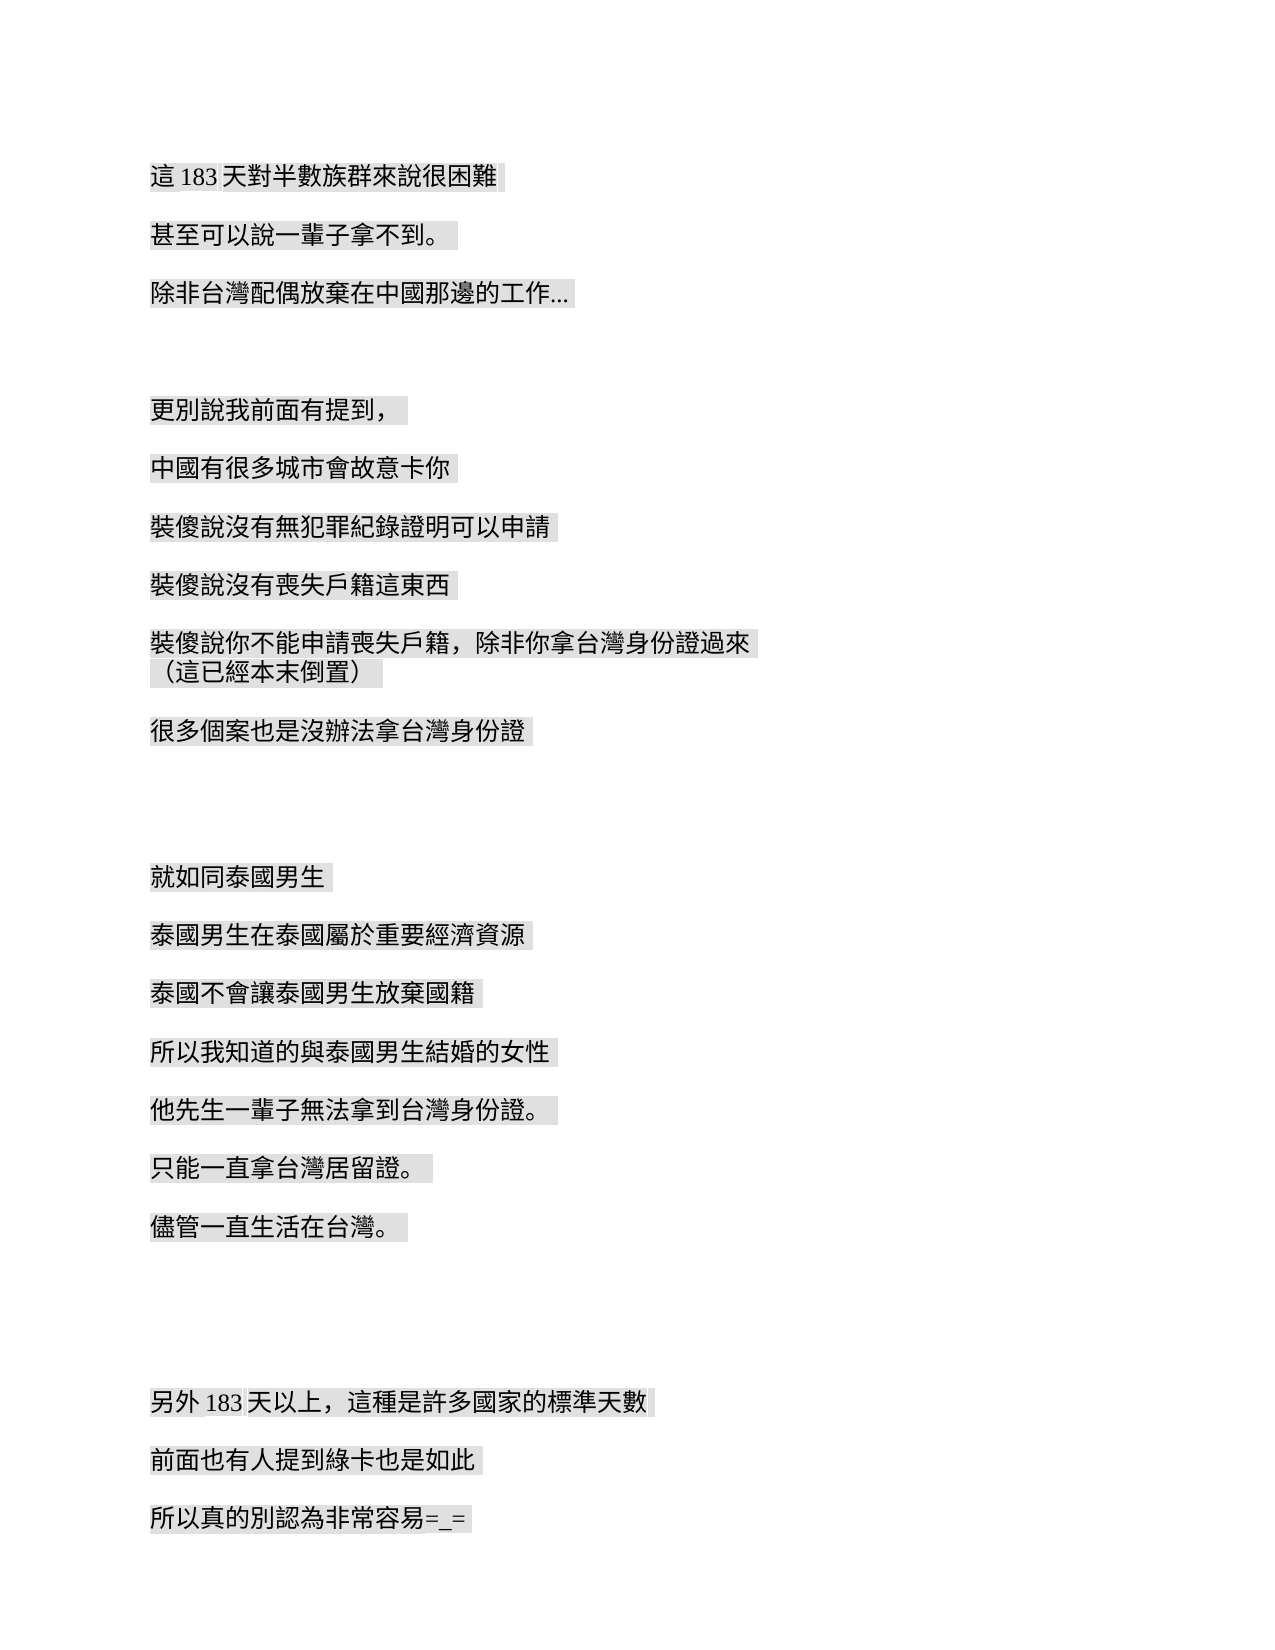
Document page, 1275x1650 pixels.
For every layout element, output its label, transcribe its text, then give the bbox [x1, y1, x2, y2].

text 這183天對半數族群來說很困難 甚至可以說一輩子拿不到。 除非台灣配偶放棄在中國那邊的工作... 更別說我前面有提到， 中國有很多城市會故意卡你 裝傻說沒有無犯罪紀錄證明可以申請 裝傻說沒有喪失戶籍這東西 裝傻說你不能申請喪失戶籍，除非你拿台灣身份證過來 （這已經本末倒置） 很多個案也是沒辦法拿台灣身份證 就如同泰國男生 泰國男生在泰國屬於重要經濟資源 泰國不會讓泰國男生放棄國籍 所以我知道的與泰國男生結婚的女性 他先生一輩子無法拿到台灣身份證。 只能一直拿台灣居留證。 儘管一直生活在台灣。 另外183天以上，這種是許多國家的標準天數 前面也有人提到綠卡也是如此 所以真的別認為非常容易=_= [150, 75, 1125, 1563]
